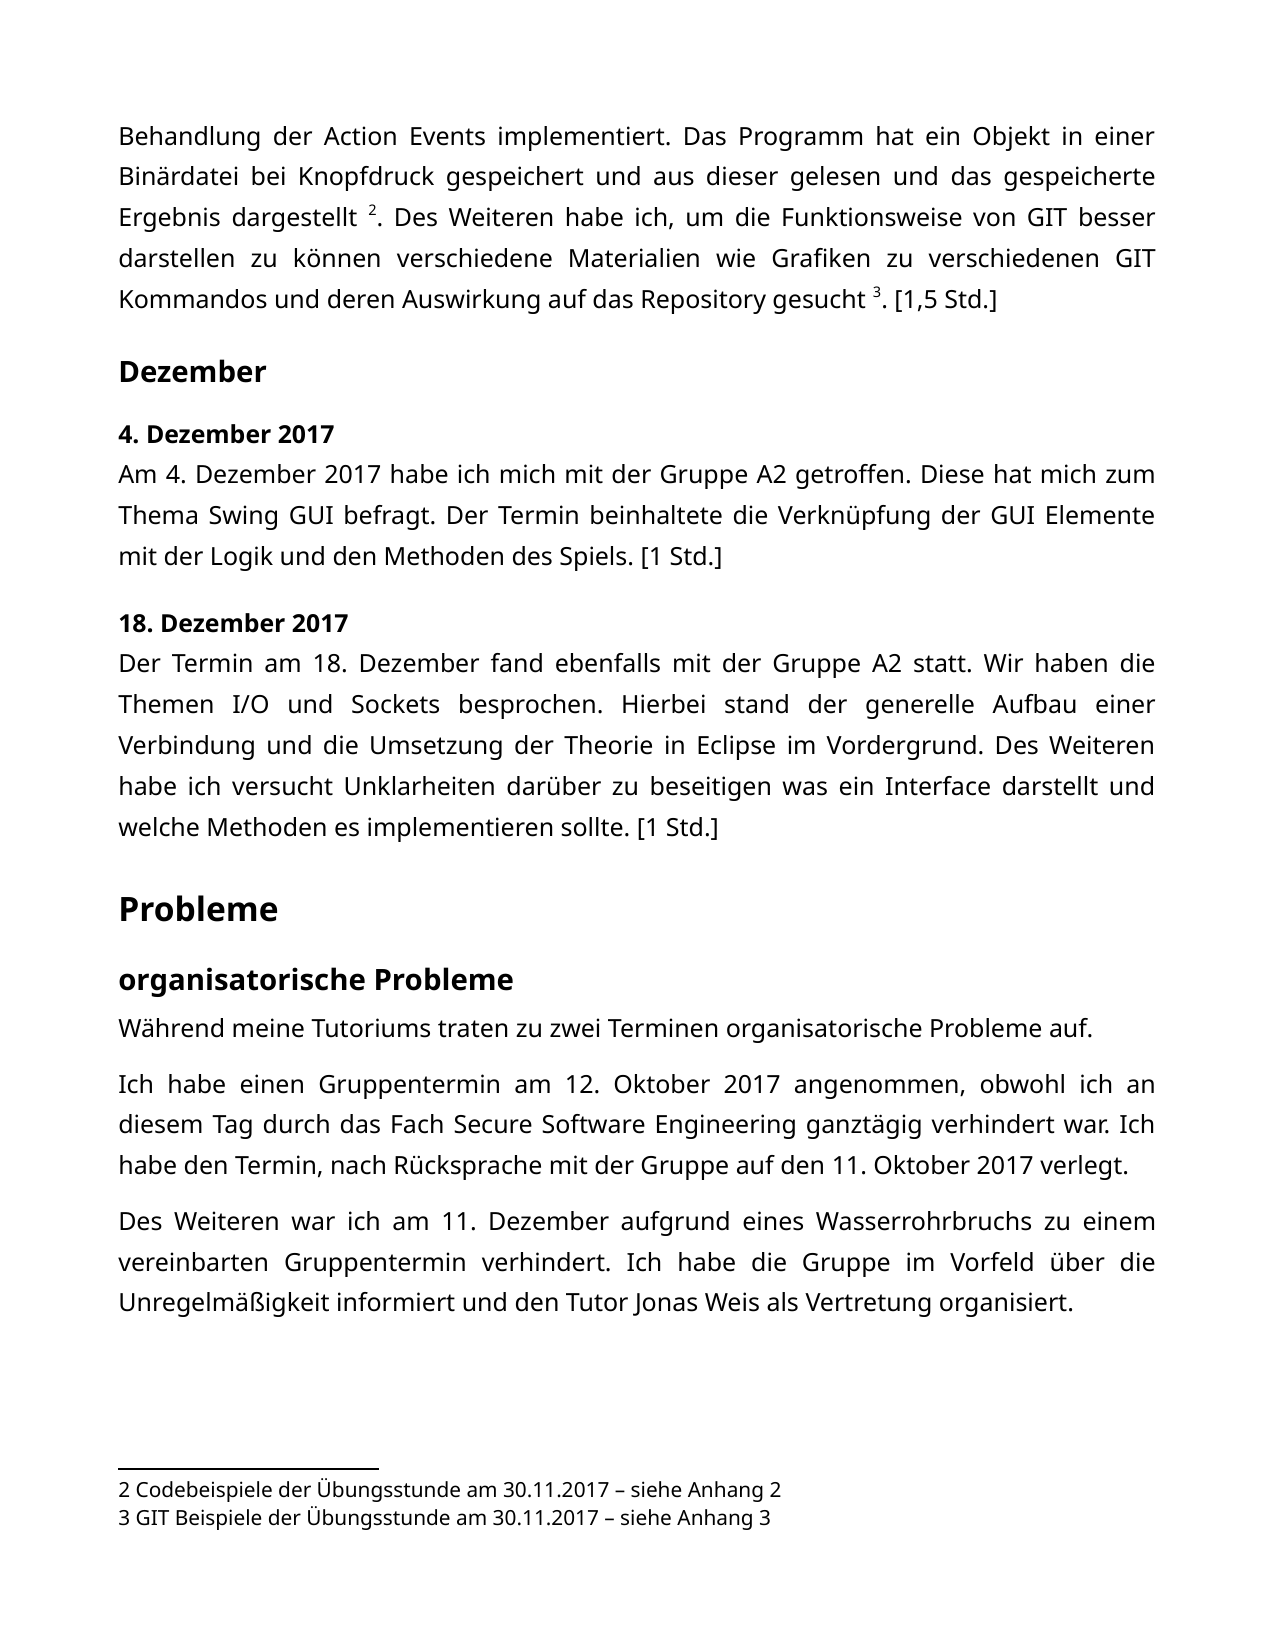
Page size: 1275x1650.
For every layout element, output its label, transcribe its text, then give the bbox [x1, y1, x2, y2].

subtitle 4. Dezember 2017 [118, 416, 1157, 450]
subtitle Probleme [118, 886, 1157, 931]
subtitle organisatorische Probleme [118, 958, 1157, 998]
subtitle Dezember [118, 351, 1157, 391]
text GIT Beispiele der Übungsstunde am 30.11.2017 – siehe Anhang 3 [118, 1503, 1157, 1532]
text Der Termin am 18. Dezember fand ebenfalls mit der Gruppe A2 statt. Wir haben die Themen I/O und Sockets besprochen. Hierbei stand der generelle Aufbau einer Verbindung und die Umsetzung der Theorie in Eclipse im Vordergrund. Des Weiteren habe ich versucht Unklarheiten darüber zu beseitigen was ein Interface darstellt und welche Methoden es implementieren sollte. [1 Std.] [118, 646, 1157, 843]
text Am 4. Dezember 2017 habe ich mich mit der Gruppe A2 getroffen. Diese hat mich zum Thema Swing GUI befragt. Der Termin beinhaltete die Verknüpfung der GUI Elemente mit der Logik und den Methoden des Spiels. [1 Std.] [118, 456, 1157, 572]
text Des Weiteren war ich am 11. Dezember aufgrund eines Wasserrohrbruchs zu einem vereinbarten Gruppentermin verhindert. Ich habe die Gruppe im Vorfeld über die Unregelmäßigkeit informiert und den Tutor Jonas Weis als Vertretung organisiert. [118, 1203, 1157, 1319]
subtitle 18. Dezember 2017 [118, 606, 1157, 640]
text Behandlung der Action Events implementiert. Das Programm hat ein Objekt in einer Binärdatei bei Knopfdruck gespeichert und aus dieser gelesen und das gespeicherte Ergebnis dargestellt . Des Weiteren habe ich, um die Funktionsweise von GIT besser darstellen zu können verschiedene Materialien wie Grafiken zu verschiedenen GIT Kommandos und deren Auswirkung auf das Repository gesucht . [1,5 Std.] [118, 118, 1157, 316]
text Während meine Tutoriums traten zu zwei Terminen organisatorische Probleme auf. [118, 1011, 1157, 1045]
text Codebeispiele der Übungsstunde am 30.11.2017 – siehe Anhang 2 [118, 1475, 1157, 1503]
text Ich habe einen Gruppentermin am 12. Oktober 2017 angenommen, obwohl ich an diesem Tag durch das Fach Secure Software Engineering ganztägig verhindert war. Ich habe den Termin, nach Rücksprache mit der Gruppe auf den 11. Oktober 2017 verlegt. [118, 1066, 1157, 1182]
